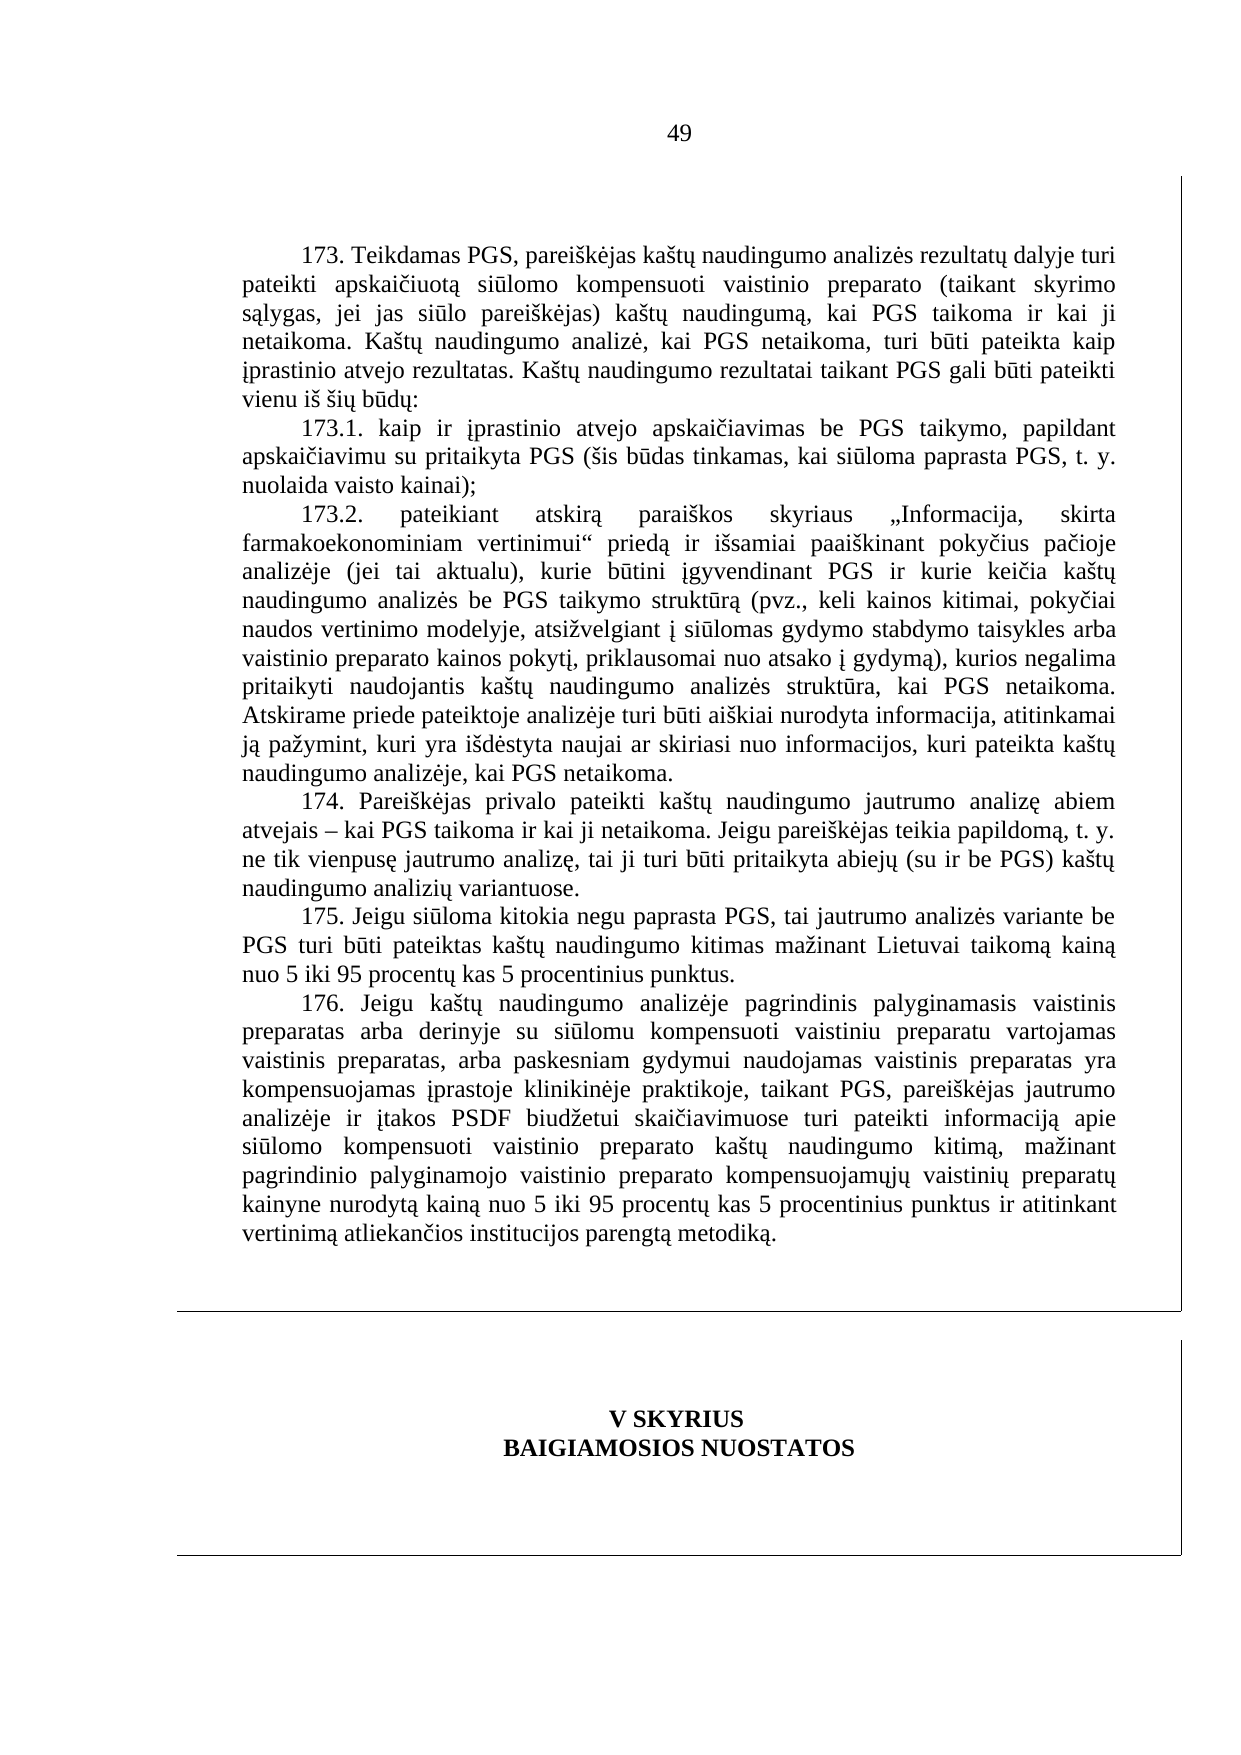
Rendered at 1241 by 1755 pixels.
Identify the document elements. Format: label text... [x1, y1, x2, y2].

text 173. Teikdamas PGS, pareiškėjas kaštų naudingumo analizės rezultatų dalyje turi pateikti apskaičiuotą siūlomo kompensuoti vaistinio preparato (taikant skyrimo sąlygas, jei jas siūlo pareiškėjas) kaštų naudingumą, kai PGS taikoma ir kai ji netaikoma. Kaštų naudingumo analizė, kai PGS netaikoma, turi būti pateikta kaip įprastinio atvejo rezultatas. Kaštų naudingumo rezultatai taikant PGS gali būti pateikti vienu iš šių būdų: [177, 176, 1181, 413]
text 175. Jeigu siūloma kitokia negu paprasta PGS, tai jautrumo analizės variante be PGS turi būti pateiktas kaštų naudingumo kitimas mažinant Lietuvai taikomą kainą nuo 5 iki 95 procentų kas 5 procentinius punktus. [177, 901, 1181, 988]
text V SKYRIUS [177, 1340, 1181, 1433]
text 173.1. kaip ir įprastinio atvejo apskaičiavimas be PGS taikymo, papildant apskaičiavimu su pritaikyta PGS (šis būdas tinkamas, kai siūloma paprasta PGS, t. y. nuolaida vaisto kainai); [177, 413, 1181, 499]
text 176. Jeigu kaštų naudingumo analizėje pagrindinis palyginamasis vaistinis preparatas arba derinyje su siūlomu kompensuoti vaistiniu preparatu vartojamas vaistinis preparatas, arba paskesniam gydymui naudojamas vaistinis preparatas yra kompensuojamas įprastoje klinikinėje praktikoje, taikant PGS, pareiškėjas jautrumo analizėje ir įtakos PSDF biudžetui skaičiavimuose turi pateikti informaciją apie siūlomo kompensuoti vaistinio preparato kaštų naudingumo kitimą, mažinant pagrindinio palyginamojo vaistinio preparato kompensuojamųjų vaistinių preparatų kainyne nurodytą kainą nuo 5 iki 95 procentų kas 5 procentinius punktus ir atitinkant vertinimą atliekančios institucijos parengtą metodiką. [177, 988, 1181, 1311]
text BAIGIAMOSIOS NUOSTATOS [177, 1433, 1181, 1462]
text 174. Pareiškėjas privalo pateikti kaštų naudingumo jautrumo analizę abiem atvejais – kai PGS taikoma ir kai ji netaikoma. Jeigu pareiškėjas teikia papildomą, t. y. ne tik vienpusę jautrumo analizę, tai ji turi būti pritaikyta abiejų (su ir be PGS) kaštų naudingumo analizių variantuose. [177, 786, 1181, 901]
text 173.2. pateikiant atskirą paraiškos skyriaus „Informacija, skirta farmakoekonominiam vertinimui“ priedą ir išsamiai paaiškinant pokyčius pačioje analizėje (jei tai aktualu), kurie būtini įgyvendinant PGS ir kurie keičia kaštų naudingumo analizės be PGS taikymo struktūrą (pvz., keli kainos kitimai, pokyčiai naudos vertinimo modelyje, atsižvelgiant į siūlomas gydymo stabdymo taisykles arba vaistinio preparato kainos pokytį, priklausomai nuo atsako į gydymą), kurios negalima pritaikyti naudojantis kaštų naudingumo analizės struktūra, kai PGS netaikoma. Atskirame priede pateiktoje analizėje turi būti aiškiai nurodyta informacija, atitinkamai ją pažymint, kuri yra išdėstyta naujai ar skiriasi nuo informacijos, kuri pateikta kaštų naudingumo analizėje, kai PGS netaikoma. [177, 499, 1181, 786]
